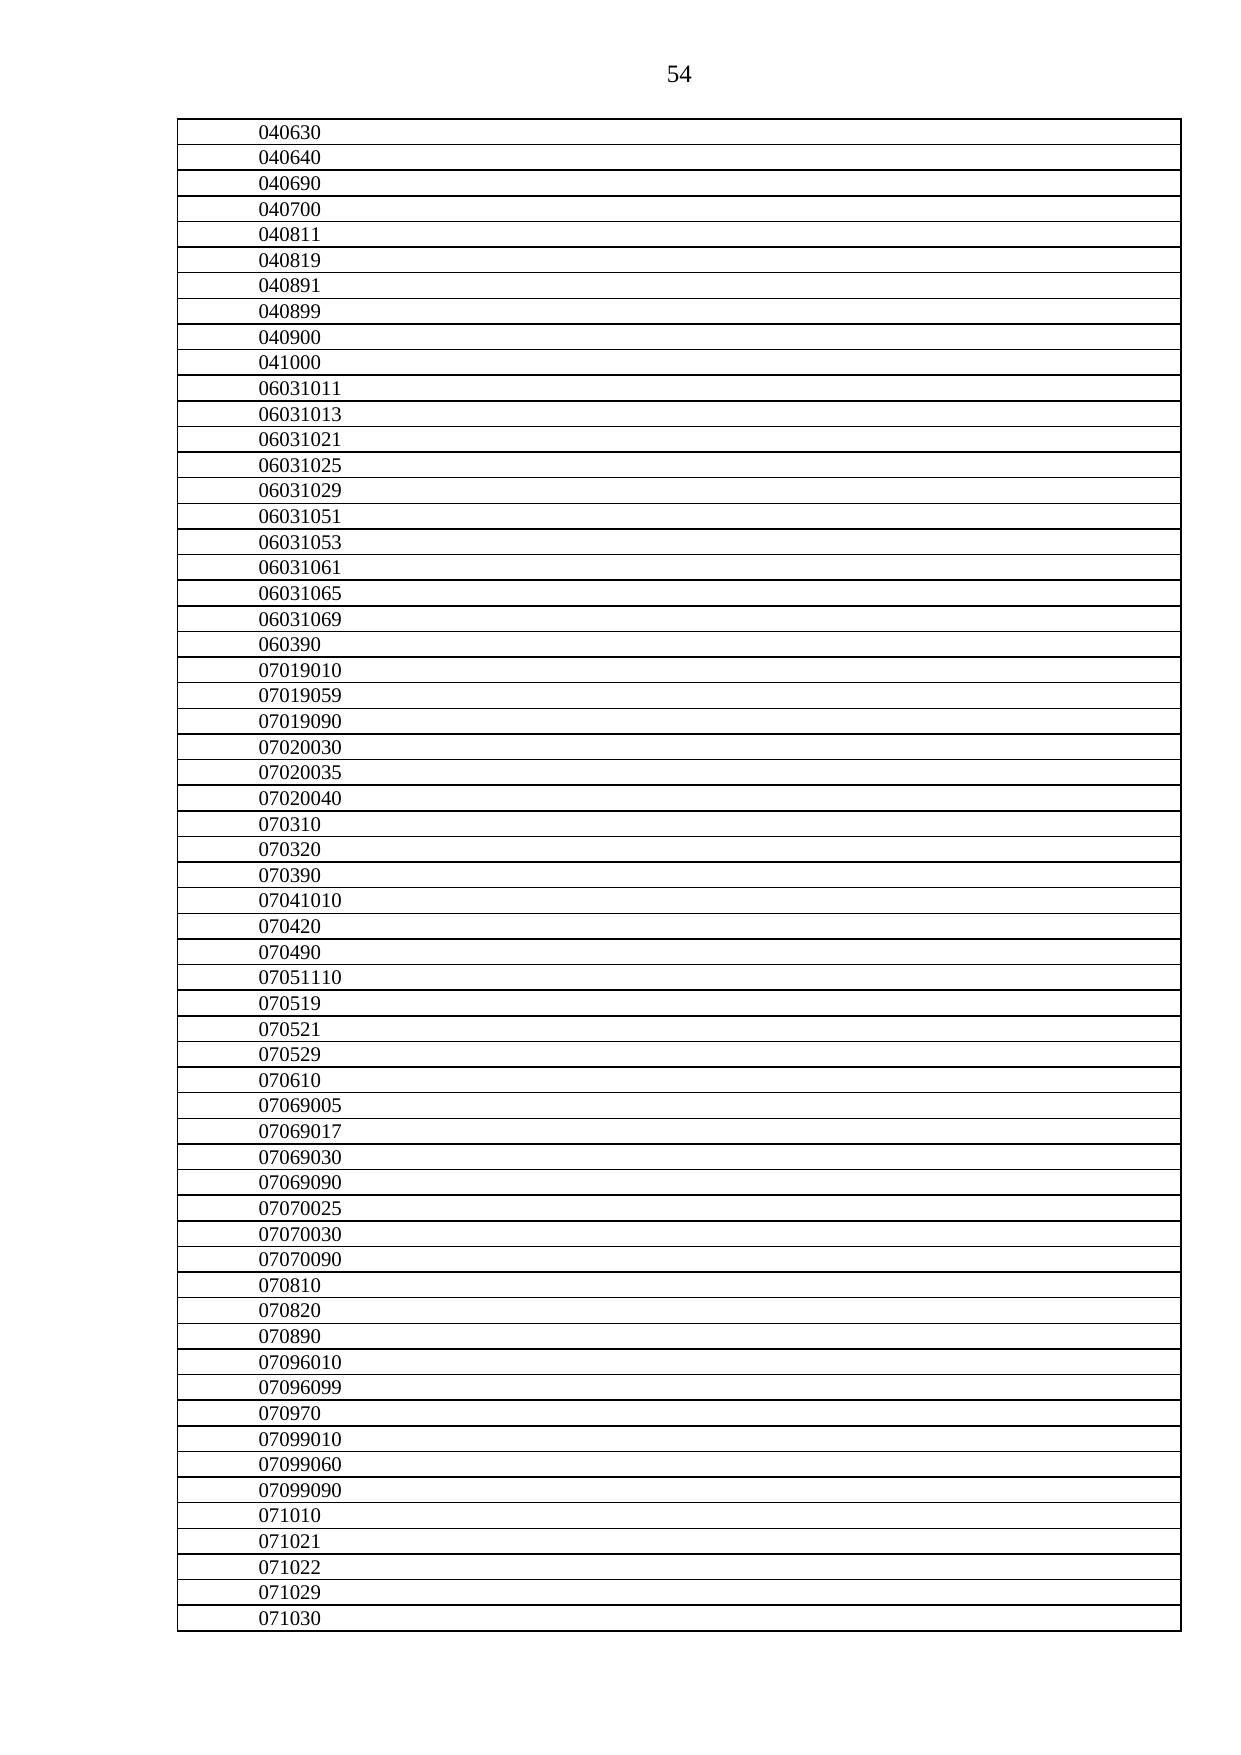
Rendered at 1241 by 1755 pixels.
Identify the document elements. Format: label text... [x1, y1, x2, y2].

table_cell 06031065 [178, 581, 1180, 605]
table_cell 07099090 [178, 1478, 1180, 1502]
table_cell 071010 [178, 1503, 1180, 1527]
table_cell 06031029 [178, 478, 1180, 502]
table_cell 07069005 [178, 1093, 1180, 1117]
table_cell 07051110 [178, 965, 1180, 989]
table_cell 041000 [178, 350, 1180, 374]
table_cell 07020040 [178, 786, 1180, 810]
table_cell 07019059 [178, 683, 1180, 707]
table_cell 060390 [178, 632, 1180, 656]
table_cell 071030 [178, 1606, 1180, 1630]
table_cell 040640 [178, 145, 1180, 169]
table_cell 070970 [178, 1401, 1180, 1425]
table_cell 040630 [178, 120, 1180, 144]
table_cell 07096099 [178, 1375, 1180, 1399]
table_cell 071022 [178, 1555, 1180, 1579]
table_cell 070490 [178, 940, 1180, 964]
table_cell 040891 [178, 273, 1180, 297]
table_cell 07070025 [178, 1196, 1180, 1220]
table_cell 040690 [178, 171, 1180, 195]
table_cell 07070090 [178, 1247, 1180, 1271]
table_cell 07041010 [178, 888, 1180, 912]
table_cell 070521 [178, 1017, 1180, 1041]
table_cell 070810 [178, 1273, 1180, 1297]
table_cell 070820 [178, 1298, 1180, 1322]
table_cell 07070030 [178, 1222, 1180, 1246]
table_cell 07099060 [178, 1452, 1180, 1476]
table_cell 07069030 [178, 1145, 1180, 1169]
table_cell 07096010 [178, 1350, 1180, 1374]
table_cell 070890 [178, 1324, 1180, 1348]
table_cell 07019010 [178, 658, 1180, 682]
table_cell 070390 [178, 863, 1180, 887]
table_cell 06031025 [178, 453, 1180, 477]
table_cell 07069017 [178, 1119, 1180, 1143]
table_cell 07019090 [178, 709, 1180, 733]
table_cell 040700 [178, 197, 1180, 221]
table_cell 040900 [178, 325, 1180, 349]
table_cell 06031013 [178, 402, 1180, 426]
table_cell 07099010 [178, 1427, 1180, 1451]
table_cell 07020030 [178, 735, 1180, 759]
table_cell 040811 [178, 222, 1180, 246]
table_cell 07020035 [178, 760, 1180, 784]
table_cell 07069090 [178, 1170, 1180, 1194]
table_cell 071021 [178, 1529, 1180, 1553]
table_cell 06031021 [178, 427, 1180, 451]
table_cell 070310 [178, 812, 1180, 836]
table_cell 040819 [178, 248, 1180, 272]
table_cell 071029 [178, 1580, 1180, 1604]
table_cell 070519 [178, 991, 1180, 1015]
table_cell 06031061 [178, 555, 1180, 579]
table_cell 06031069 [178, 607, 1180, 631]
table_cell 06031053 [178, 530, 1180, 554]
table_cell 070529 [178, 1042, 1180, 1066]
table_cell 070610 [178, 1068, 1180, 1092]
table_cell 06031011 [178, 376, 1180, 400]
table_cell 06031051 [178, 504, 1180, 528]
table_cell 040899 [178, 299, 1180, 323]
table_cell 070420 [178, 914, 1180, 938]
table_cell 070320 [178, 837, 1180, 861]
